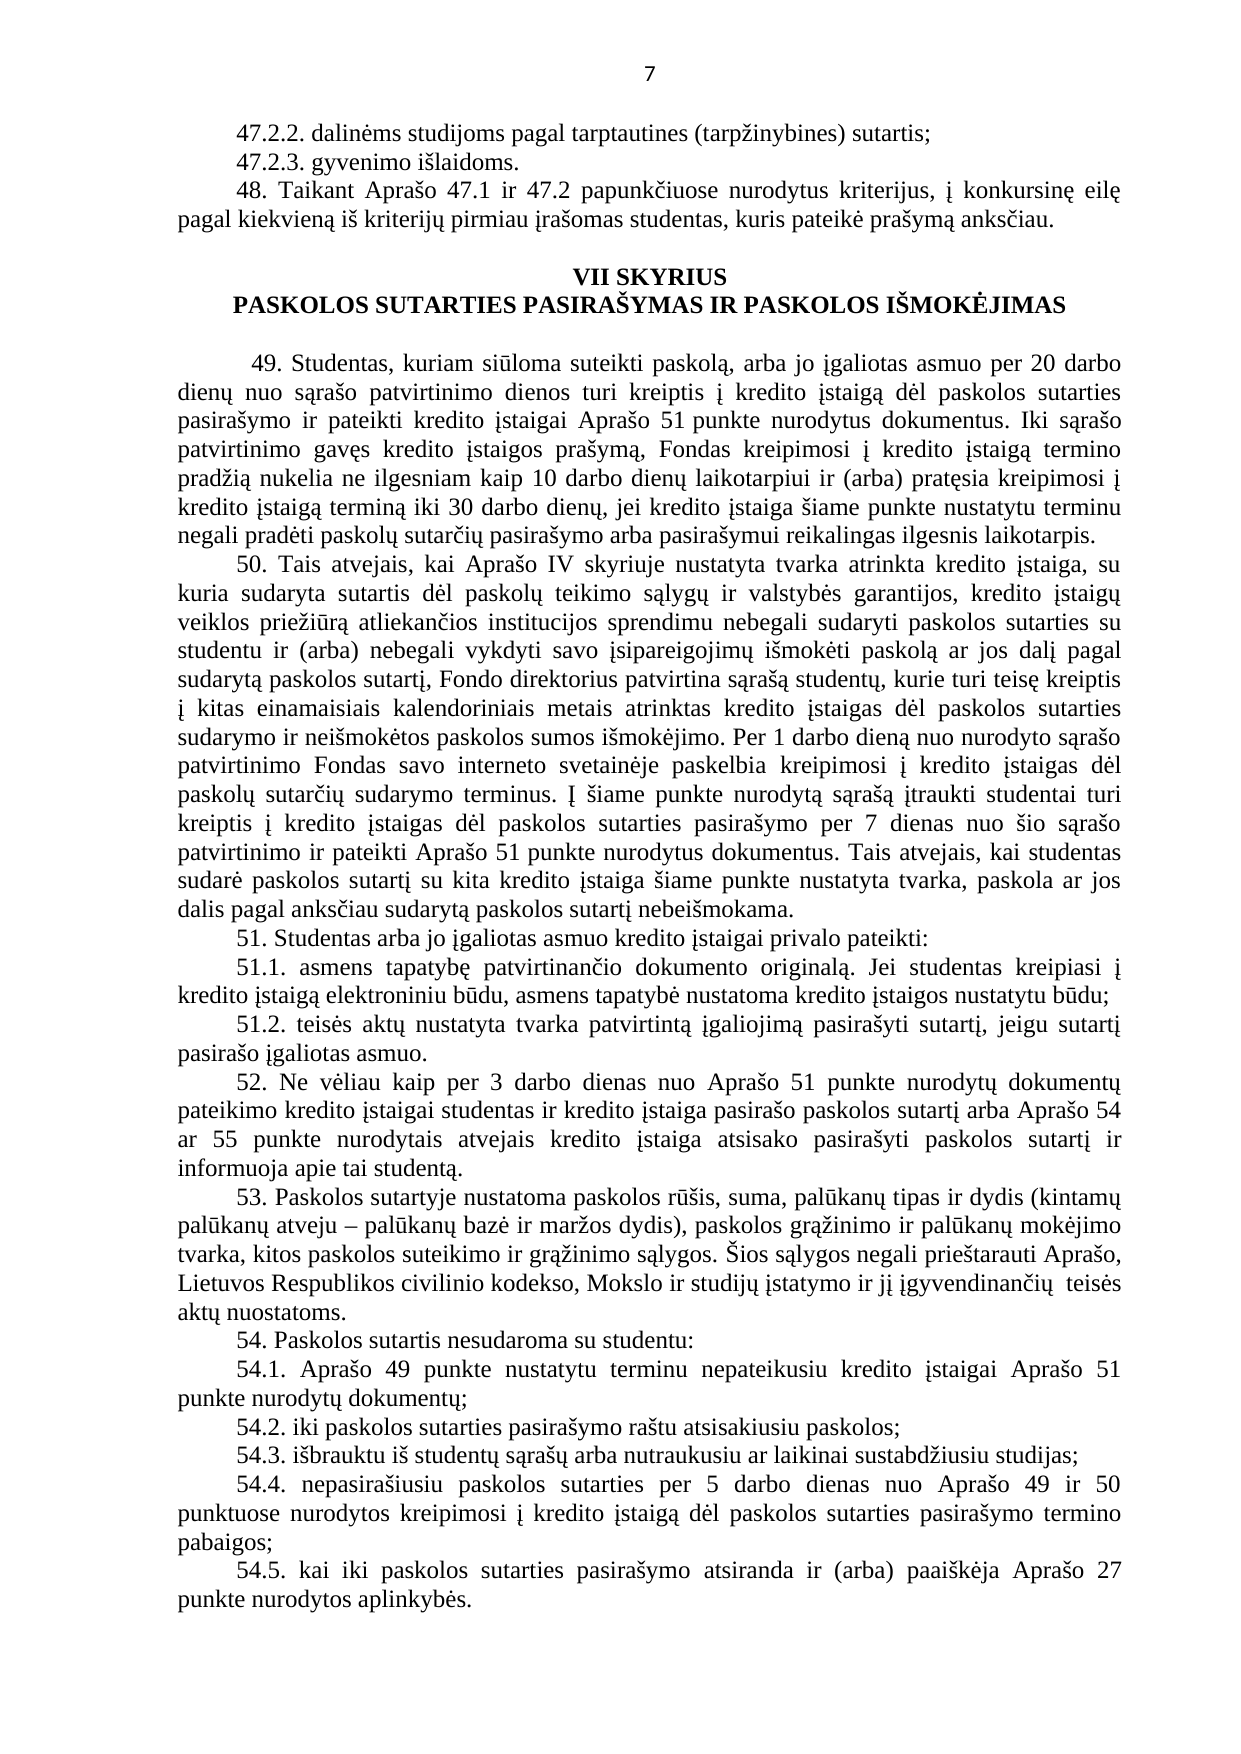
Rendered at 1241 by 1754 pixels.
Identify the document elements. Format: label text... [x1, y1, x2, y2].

text 54.1. Aprašo 49 punkte nustatytu terminu nepateikusiu kredito įstaigai Aprašo 51 punkte nurodytų dokumentų; [177, 1354, 1122, 1412]
text 49. Studentas, kuriam siūloma suteikti paskolą, arba jo įgaliotas asmuo per 20 darbo dienų nuo sąrašo patvirtinimo dienos turi kreiptis į kredito įstaigą dėl paskolos sutarties pasirašymo ir pateikti kredito įstaigai Aprašo 51 punkte nurodytus dokumentus. Iki sąrašo patvirtinimo gavęs kredito įstaigos prašymą, Fondas kreipimosi į kredito įstaigą termino pradžią nukelia ne ilgesniam kaip 10 darbo dienų laikotarpiui ir (arba) pratęsia kreipimosi į kredito įstaigą terminą iki 30 darbo dienų, jei kredito įstaiga šiame punkte nustatytu terminu negali pradėti paskolų sutarčių pasirašymo arba pasirašymui reikalingas ilgesnis laikotarpis. [177, 348, 1122, 549]
text 51.2. teisės aktų nustatyta tvarka patvirtintą įgaliojimą pasirašyti sutartį, jeigu sutartį pasirašo įgaliotas asmuo. [177, 1009, 1122, 1067]
text 47.2.3. gyvenimo išlaidoms. [177, 147, 1122, 176]
text 53. Paskolos sutartyje nustatoma paskolos rūšis, suma, palūkanų tipas ir dydis (kintamų palūkanų atveju – palūkanų bazė ir maržos dydis), paskolos grąžinimo ir palūkanų mokėjimo tvarka, kitos paskolos suteikimo ir grąžinimo sąlygos. Šios sąlygos negali prieštarauti Aprašo, Lietuvos Respublikos civilinio kodekso, Mokslo ir studijų įstatymo ir jį įgyvendinančių teisės aktų nuostatoms. [177, 1182, 1122, 1326]
text 51.1. asmens tapatybę patvirtinančio dokumento originalą. Jei studentas kreipiasi į kredito įstaigą elektroniniu būdu, asmens tapatybė nustatoma kredito įstaigos nustatytu būdu; [177, 952, 1122, 1009]
text 48. Taikant Aprašo 47.1 ir 47.2 papunkčiuose nurodytus kriterijus, į konkursinę eilę pagal kiekvieną iš kriterijų pirmiau įrašomas studentas, kuris pateikė prašymą anksčiau. [177, 176, 1122, 233]
text 54.2. iki paskolos sutarties pasirašymo raštu atsisakiusiu paskolos; [177, 1412, 1122, 1441]
text 54. Paskolos sutartis nesudaroma su studentu: [177, 1326, 1122, 1354]
text 54.4. nepasirašiusiu paskolos sutarties per 5 darbo dienas nuo Aprašo 49 ir 50 punktuose nurodytos kreipimosi į kredito įstaigą dėl paskolos sutarties pasirašymo termino pabaigos; [177, 1469, 1122, 1556]
text 51. Studentas arba jo įgaliotas asmuo kredito įstaigai privalo pateikti: [177, 923, 1122, 952]
text 52. Ne vėliau kaip per 3 darbo dienas nuo Aprašo 51 punkte nurodytų dokumentų pateikimo kredito įstaigai studentas ir kredito įstaiga pasirašo paskolos sutartį arba Aprašo 54 ar 55 punkte nurodytais atvejais kredito įstaiga atsisako pasirašyti paskolos sutartį ir informuoja apie tai studentą. [177, 1067, 1122, 1182]
text 50. Tais atvejais, kai Aprašo IV skyriuje nustatyta tvarka atrinkta kredito įstaiga, su kuria sudaryta sutartis dėl paskolų teikimo sąlygų ir valstybės garantijos, kredito įstaigų veiklos priežiūrą atliekančios institucijos sprendimu nebegali sudaryti paskolos sutarties su studentu ir (arba) nebegali vykdyti savo įsipareigojimų išmokėti paskolą ar jos dalį pagal sudarytą paskolos sutartį, Fondo direktorius patvirtina sąrašą studentų, kurie turi teisę kreiptis į kitas einamaisiais kalendoriniais metais atrinktas kredito įstaigas dėl paskolos sutarties sudarymo ir neišmokėtos paskolos sumos išmokėjimo. Per 1 darbo dieną nuo nurodyto sąrašo patvirtinimo Fondas savo interneto svetainėje paskelbia kreipimosi į kredito įstaigas dėl paskolų sutarčių sudarymo terminus. Į šiame punkte nurodytą sąrašą įtraukti studentai turi kreiptis į kredito įstaigas dėl paskolos sutarties pasirašymo per 7 dienas nuo šio sąrašo patvirtinimo ir pateikti Aprašo 51 punkte nurodytus dokumentus. Tais atvejais, kai studentas sudarė paskolos sutartį su kita kredito įstaiga šiame punkte nustatyta tvarka, paskola ar jos dalis pagal anksčiau sudarytą paskolos sutartį nebeišmokama. [177, 549, 1122, 923]
text 54.5. kai iki paskolos sutarties pasirašymo atsiranda ir (arba) paaiškėja Aprašo 27 punkte nurodytos aplinkybės. [177, 1556, 1122, 1613]
text 47.2.2. dalinėms studijoms pagal tarptautines (tarpžinybines) sutartis; [177, 118, 1122, 147]
text 54.3. išbrauktu iš studentų sąrašų arba nutraukusiu ar laikinai sustabdžiusiu studijas; [177, 1441, 1122, 1469]
text VII SKYRIUS [177, 262, 1122, 291]
text PASKOLOS SUTARTIES PASIRAŠYMAS IR PASKOLOS IŠMOKĖJIMAS [177, 291, 1122, 319]
